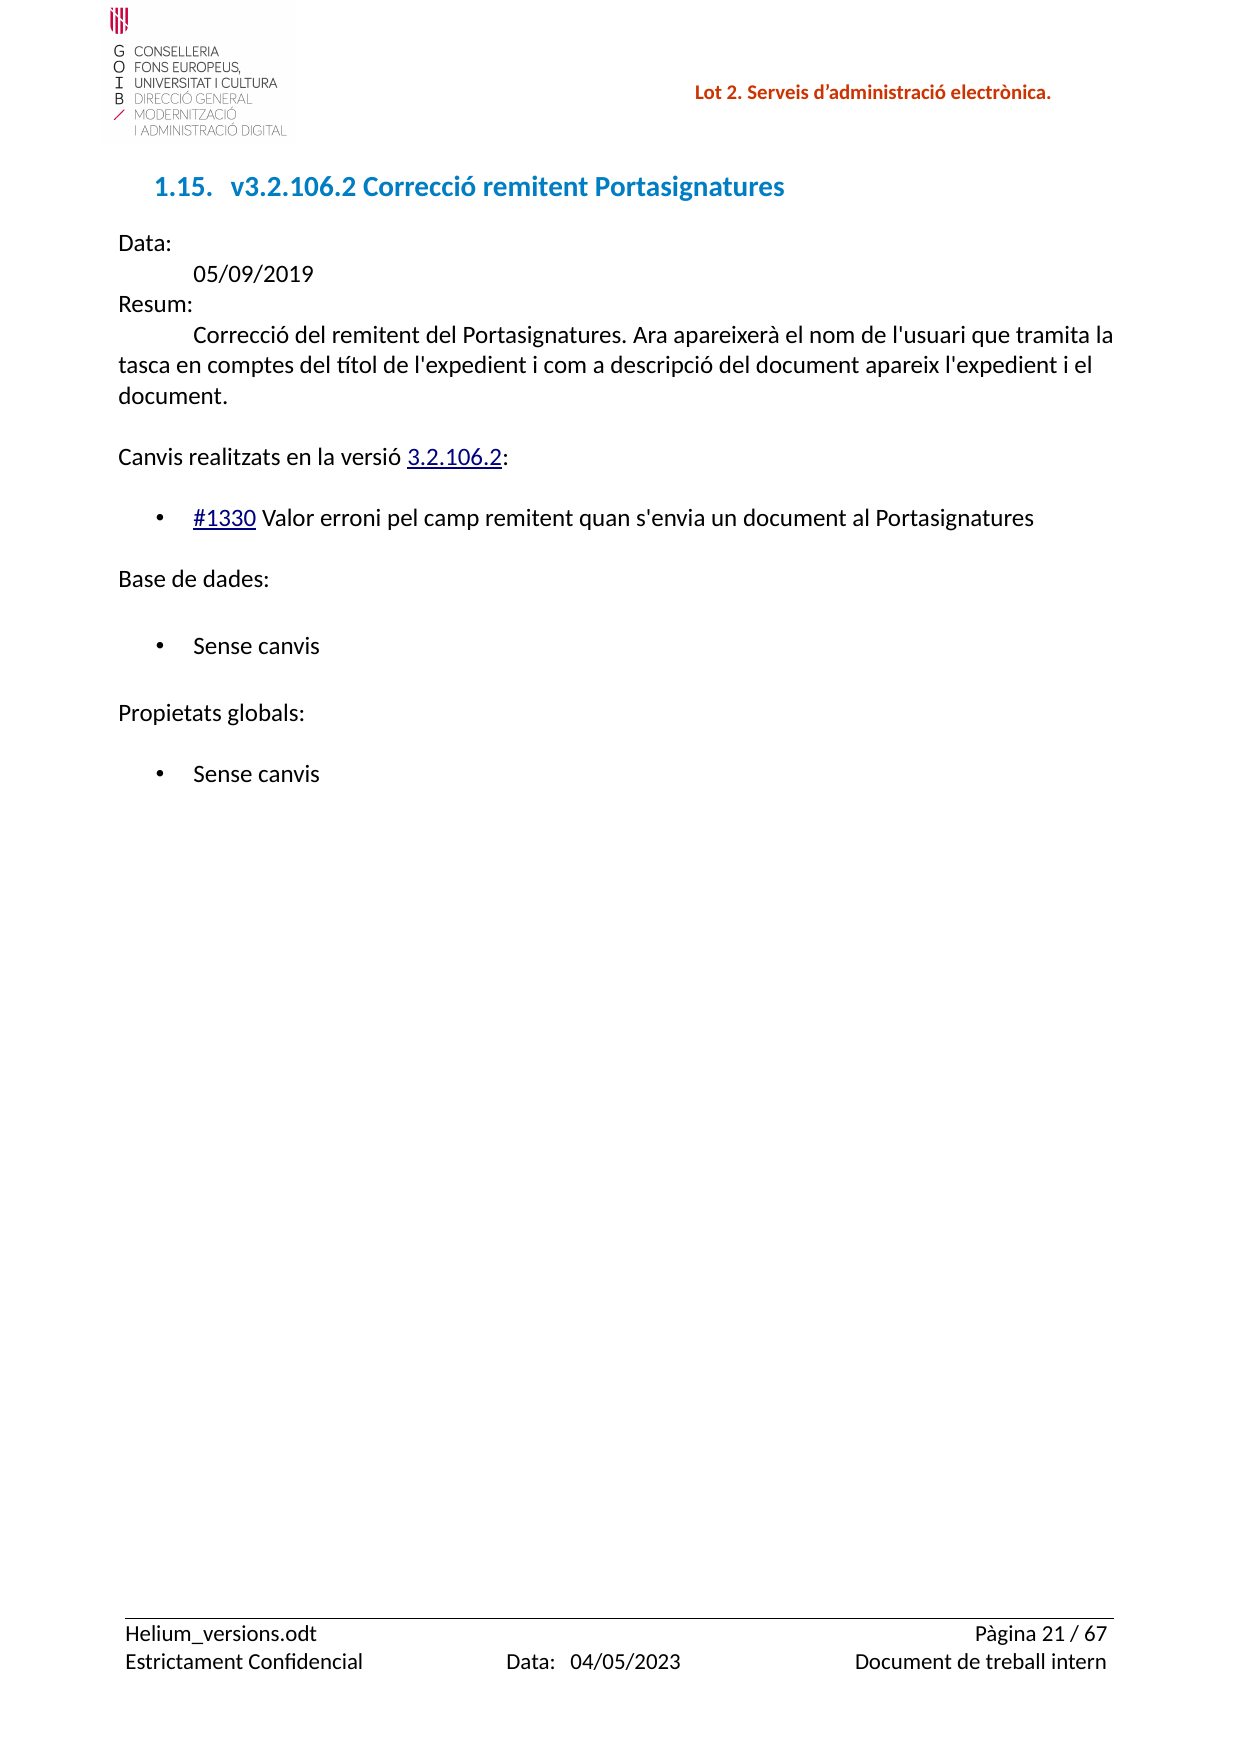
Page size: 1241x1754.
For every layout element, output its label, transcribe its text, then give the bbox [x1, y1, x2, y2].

picture [100, 0, 297, 144]
text Canvis realitzats en la versió 3.2.106.2: [118, 441, 1122, 472]
list Sense canvis [156, 630, 1122, 661]
text Data: [118, 228, 1122, 258]
subtitle v3.2.106.2 Correcció remitent Portasignatures [153, 168, 1122, 204]
text Correcció del remitent del Portasignatures. Ara apareixerà el nom de l'usuari que tramita la tasca en comptes del títol de l'expedient i com a descripció del document apareix l'expedient i el document. [118, 319, 1122, 411]
text 05/09/2019 [118, 258, 1122, 289]
list Sense canvis [156, 758, 1122, 789]
list #1330 Valor erroni pel camp remitent quan s'envia un document al Portasignatures [156, 502, 1122, 533]
text Resum: [118, 289, 1122, 319]
text Propietats globals: [118, 697, 1122, 728]
text Base de dades: [118, 563, 1122, 594]
